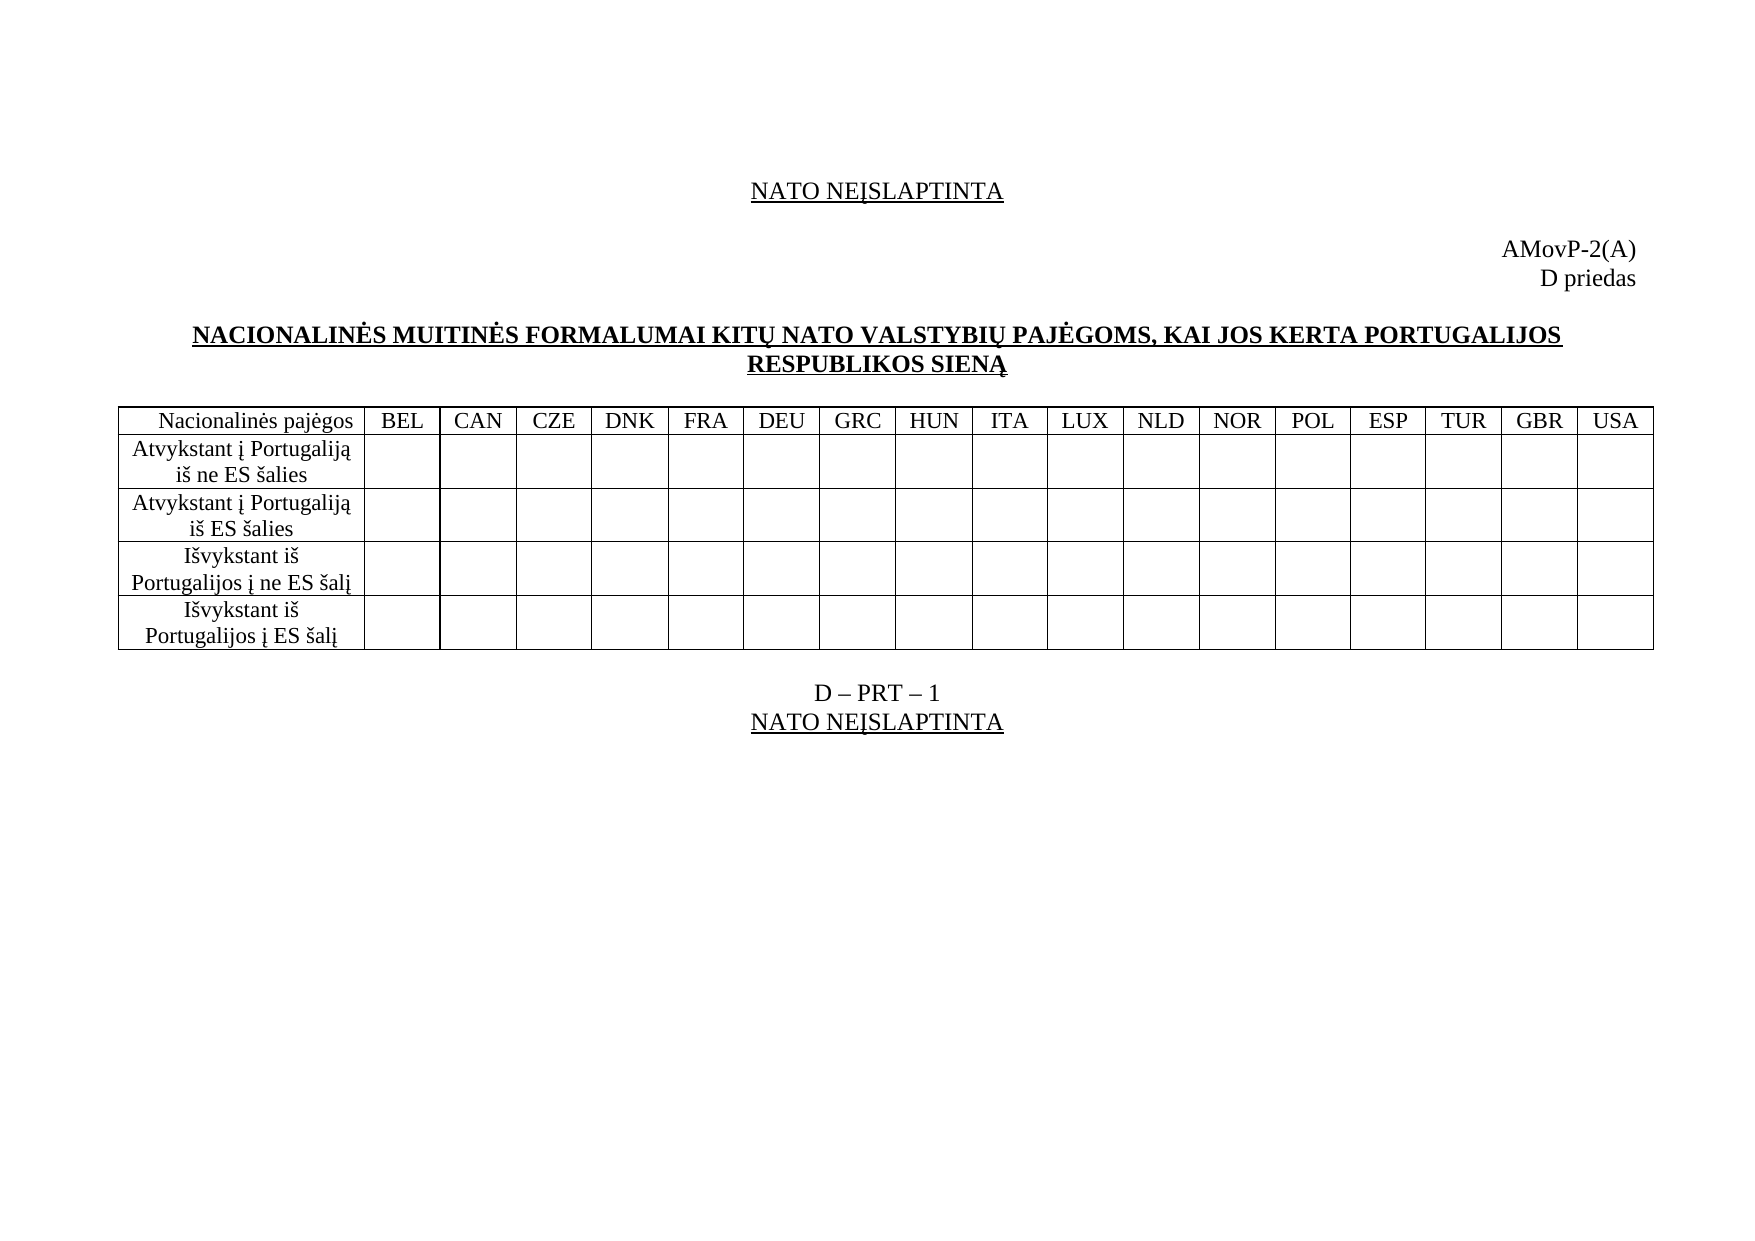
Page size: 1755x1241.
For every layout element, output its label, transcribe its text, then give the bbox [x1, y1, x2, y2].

table_cell [1048, 596, 1123, 649]
table_cell [1426, 489, 1501, 541]
table_cell [1351, 542, 1425, 595]
table_cell [1048, 435, 1123, 487]
table_header DNK [592, 408, 668, 434]
table_cell [744, 489, 819, 541]
table_cell [365, 435, 439, 487]
table_cell [517, 542, 591, 595]
table_cell [896, 489, 972, 541]
table_cell Atvykstant į Portugaliją iš ES šalies [119, 489, 364, 541]
table_cell [441, 596, 516, 649]
table_cell [669, 596, 743, 649]
table_cell [744, 542, 819, 595]
table_cell [1578, 489, 1653, 541]
table_cell Išvykstant iš Portugalijos į ne ES šalį [119, 542, 364, 595]
text NACIONALINĖS MUITINĖS FORMALUMAI KITŲ NATO VALSTYBIŲ PAJĖGOMS, KAI JOS KERTA PORTUGALIJOS RESPUBLIKOS SIENĄ [118, 320, 1636, 378]
table_cell [820, 596, 895, 649]
table_cell [1200, 596, 1275, 649]
table_cell [1048, 542, 1123, 595]
table_cell [973, 596, 1047, 649]
table_cell [1578, 435, 1653, 487]
table_cell [441, 542, 516, 595]
text AMovP-2(A) [118, 234, 1636, 263]
table_cell [896, 435, 972, 487]
table_cell [1124, 596, 1199, 649]
table_header GBR [1502, 408, 1577, 434]
table_header DEU [744, 408, 819, 434]
table_cell [1426, 596, 1501, 649]
table_cell [669, 435, 743, 487]
table_header CAN [441, 408, 516, 434]
table_cell [441, 435, 516, 487]
table_cell [1276, 489, 1350, 541]
table_header POL [1276, 408, 1350, 434]
text D – PRT – 1 [118, 678, 1636, 707]
table_cell [517, 596, 591, 649]
table_cell [1578, 596, 1653, 649]
table_cell [896, 542, 972, 595]
text NATO NEĮSLAPTINTA [118, 176, 1636, 205]
table_cell [896, 596, 972, 649]
table_cell [592, 542, 668, 595]
table_cell [669, 489, 743, 541]
table_cell [820, 435, 895, 487]
table_cell [973, 489, 1047, 541]
table_header NLD [1124, 408, 1199, 434]
table_cell [441, 489, 516, 541]
table_cell [592, 489, 668, 541]
table_cell [1426, 542, 1501, 595]
table_header FRA [669, 408, 743, 434]
table_cell [1276, 542, 1350, 595]
table_cell [365, 596, 439, 649]
table_cell [1048, 489, 1123, 541]
table_cell [517, 435, 591, 487]
table_header GRC [820, 408, 895, 434]
table_header BEL [365, 408, 439, 434]
table_cell [1124, 489, 1199, 541]
table_header TUR [1426, 408, 1501, 434]
text NATO NEĮSLAPTINTA [118, 707, 1636, 736]
table_cell [973, 542, 1047, 595]
table_cell [365, 489, 439, 541]
table_cell [820, 542, 895, 595]
table_header NOR [1200, 408, 1275, 434]
table_header USA [1578, 408, 1653, 434]
table_cell [1351, 435, 1425, 487]
table_cell [973, 435, 1047, 487]
table_header CZE [517, 408, 591, 434]
table_cell [1502, 596, 1577, 649]
table_cell [1124, 435, 1199, 487]
table_cell [592, 435, 668, 487]
table_cell [744, 435, 819, 487]
table_cell [1276, 596, 1350, 649]
table_cell [669, 542, 743, 595]
table_header Nacionalinės pajėgos [119, 408, 364, 434]
table_cell Išvykstant iš Portugalijos į ES šalį [119, 596, 364, 649]
table_header ITA [973, 408, 1047, 434]
table_cell [1578, 542, 1653, 595]
table_cell [592, 596, 668, 649]
table_cell [1502, 489, 1577, 541]
table_cell [1200, 542, 1275, 595]
table_cell [365, 542, 439, 595]
table_cell [1502, 542, 1577, 595]
table_header ESP [1351, 408, 1425, 434]
table_cell [1200, 489, 1275, 541]
table_cell [820, 489, 895, 541]
table_cell [1124, 542, 1199, 595]
table_cell [1200, 435, 1275, 487]
table_cell [517, 489, 591, 541]
table_cell Atvykstant į Portugaliją iš ne ES šalies [119, 435, 364, 487]
table_cell [1502, 435, 1577, 487]
table_cell [1351, 596, 1425, 649]
table_header LUX [1048, 408, 1123, 434]
table_cell [744, 596, 819, 649]
table_cell [1351, 489, 1425, 541]
table_cell [1276, 435, 1350, 487]
table_cell [1426, 435, 1501, 487]
text D priedas [118, 263, 1636, 291]
table_header HUN [896, 408, 972, 434]
